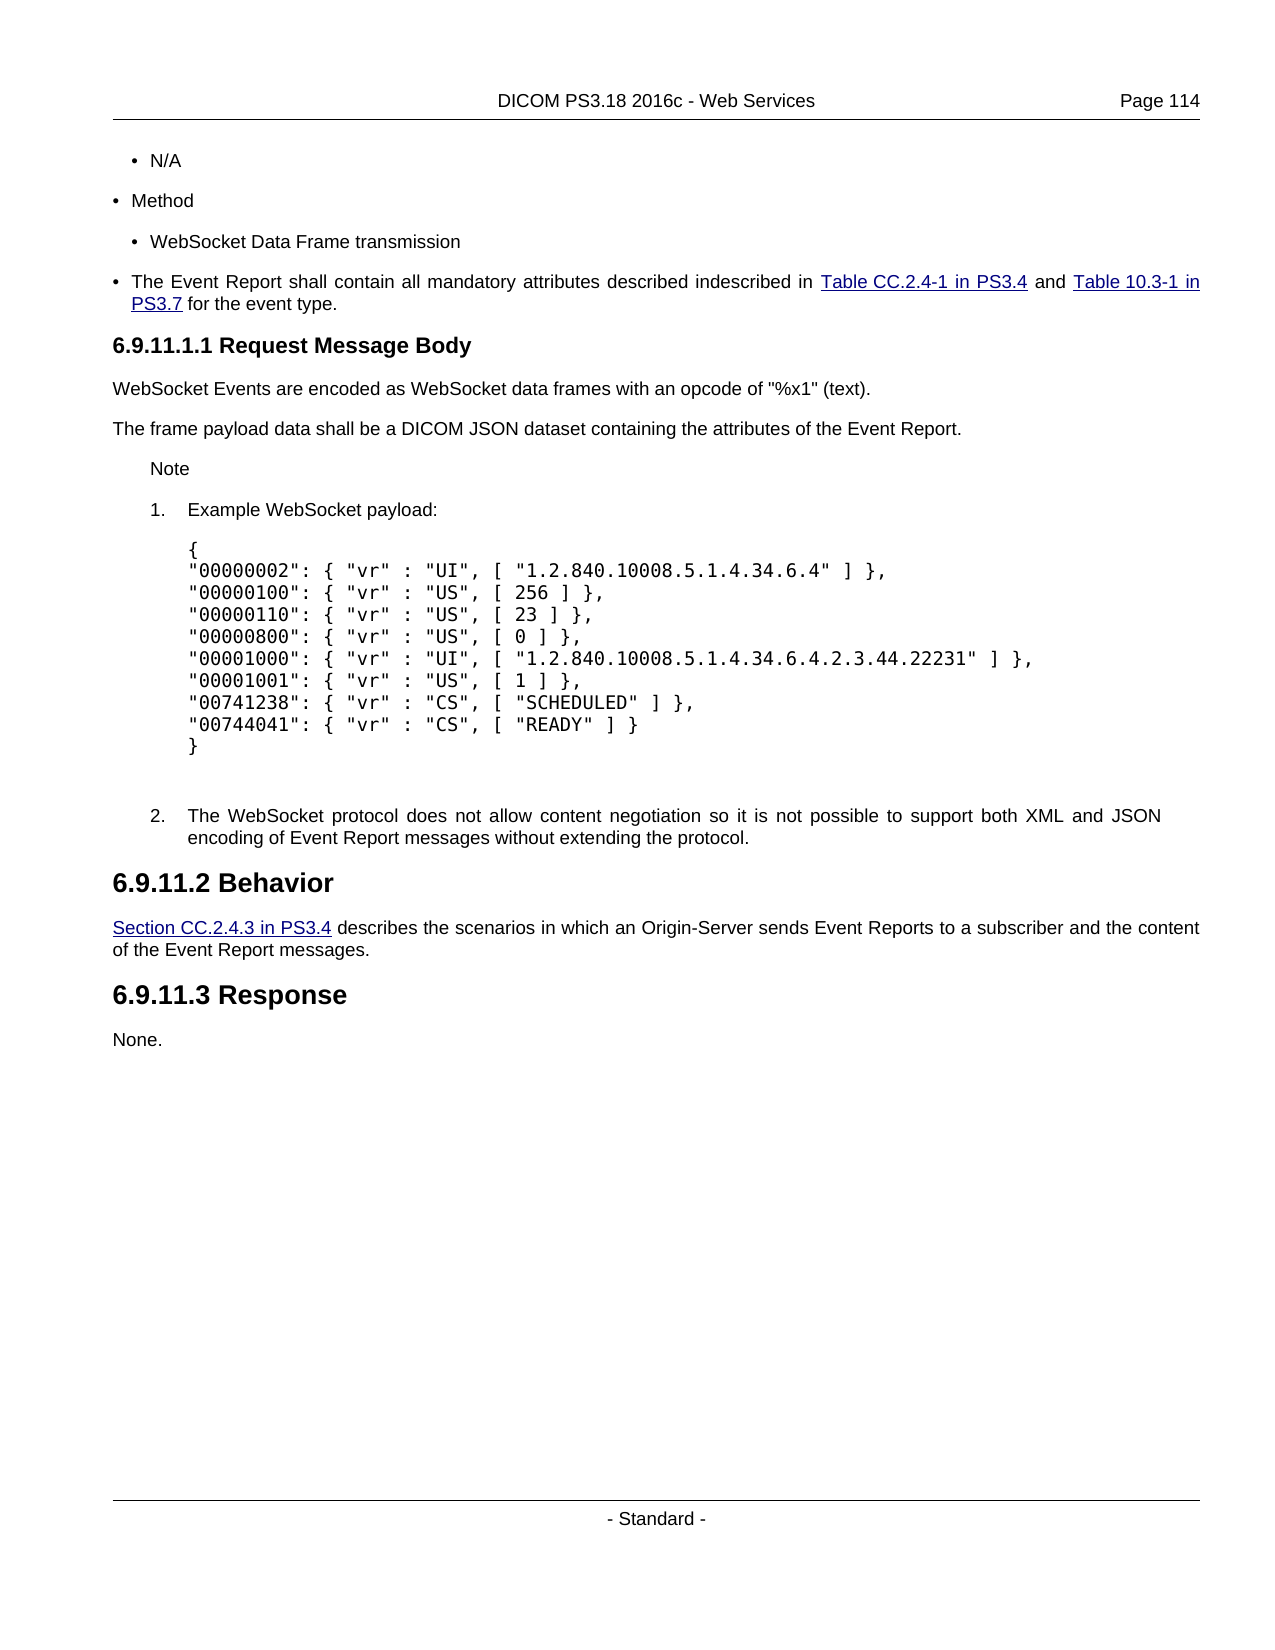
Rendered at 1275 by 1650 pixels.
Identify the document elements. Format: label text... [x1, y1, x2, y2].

text 6.9.11.2 Behavior [112, 867, 1200, 898]
list Example WebSocket payload: [150, 498, 1162, 520]
text Note [150, 458, 1162, 479]
text None. [112, 1029, 1200, 1050]
list Method [112, 190, 1200, 212]
text The frame payload data shall be a DICOM JSON dataset containing the attributes of the Event Report. [112, 418, 1200, 439]
list The WebSocket protocol does not allow content negotiation so it is not possible to support both XML and JSON encoding of Event Report messages without extending the protocol. [150, 805, 1162, 848]
list N/A [131, 150, 1200, 172]
list { "00000002": { "vr" : "UI", [ "1.2.840.10008.5.1.4.34.​6.​4" ] }, "00000100": { "vr" : "US", [ 256 ] }, "00000110": { "vr" : "US", [ 23 ] }, "00000800": { "vr" : "US", [ 0 ] }, "00001000": { "vr" : "UI", [ "1.2.840.10008.5.1.4.34.​6.​4.2.3.44.22231" ] }, "00001001": { "vr" : "US", [ 1 ] }, "00741238": { "vr" : "CS", [ "SCHEDULED" ] }, "00744041": { "vr" : "CS", [ "READY" ] } } [150, 539, 1162, 786]
text 6.9.11.3 Response [112, 979, 1200, 1010]
text 6.9.11.1.1 Request Message Body [112, 333, 1200, 359]
list WebSocket Data Frame transmission [131, 231, 1200, 252]
list The Event Report shall contain all mandatory attributes described indescribed in Table CC.2.4-1 in PS3.4 and Table 10.3-1 in PS3.7 for the event type. [112, 271, 1200, 314]
text Section CC.2.4.3 in PS3.4 describes the scenarios in which an Origin-Server sends Event Reports to a subscriber and the content of the Event Report messages. [112, 917, 1200, 960]
text WebSocket Events are encoded as WebSocket data frames with an opcode of "%x1" (text). [112, 377, 1200, 399]
